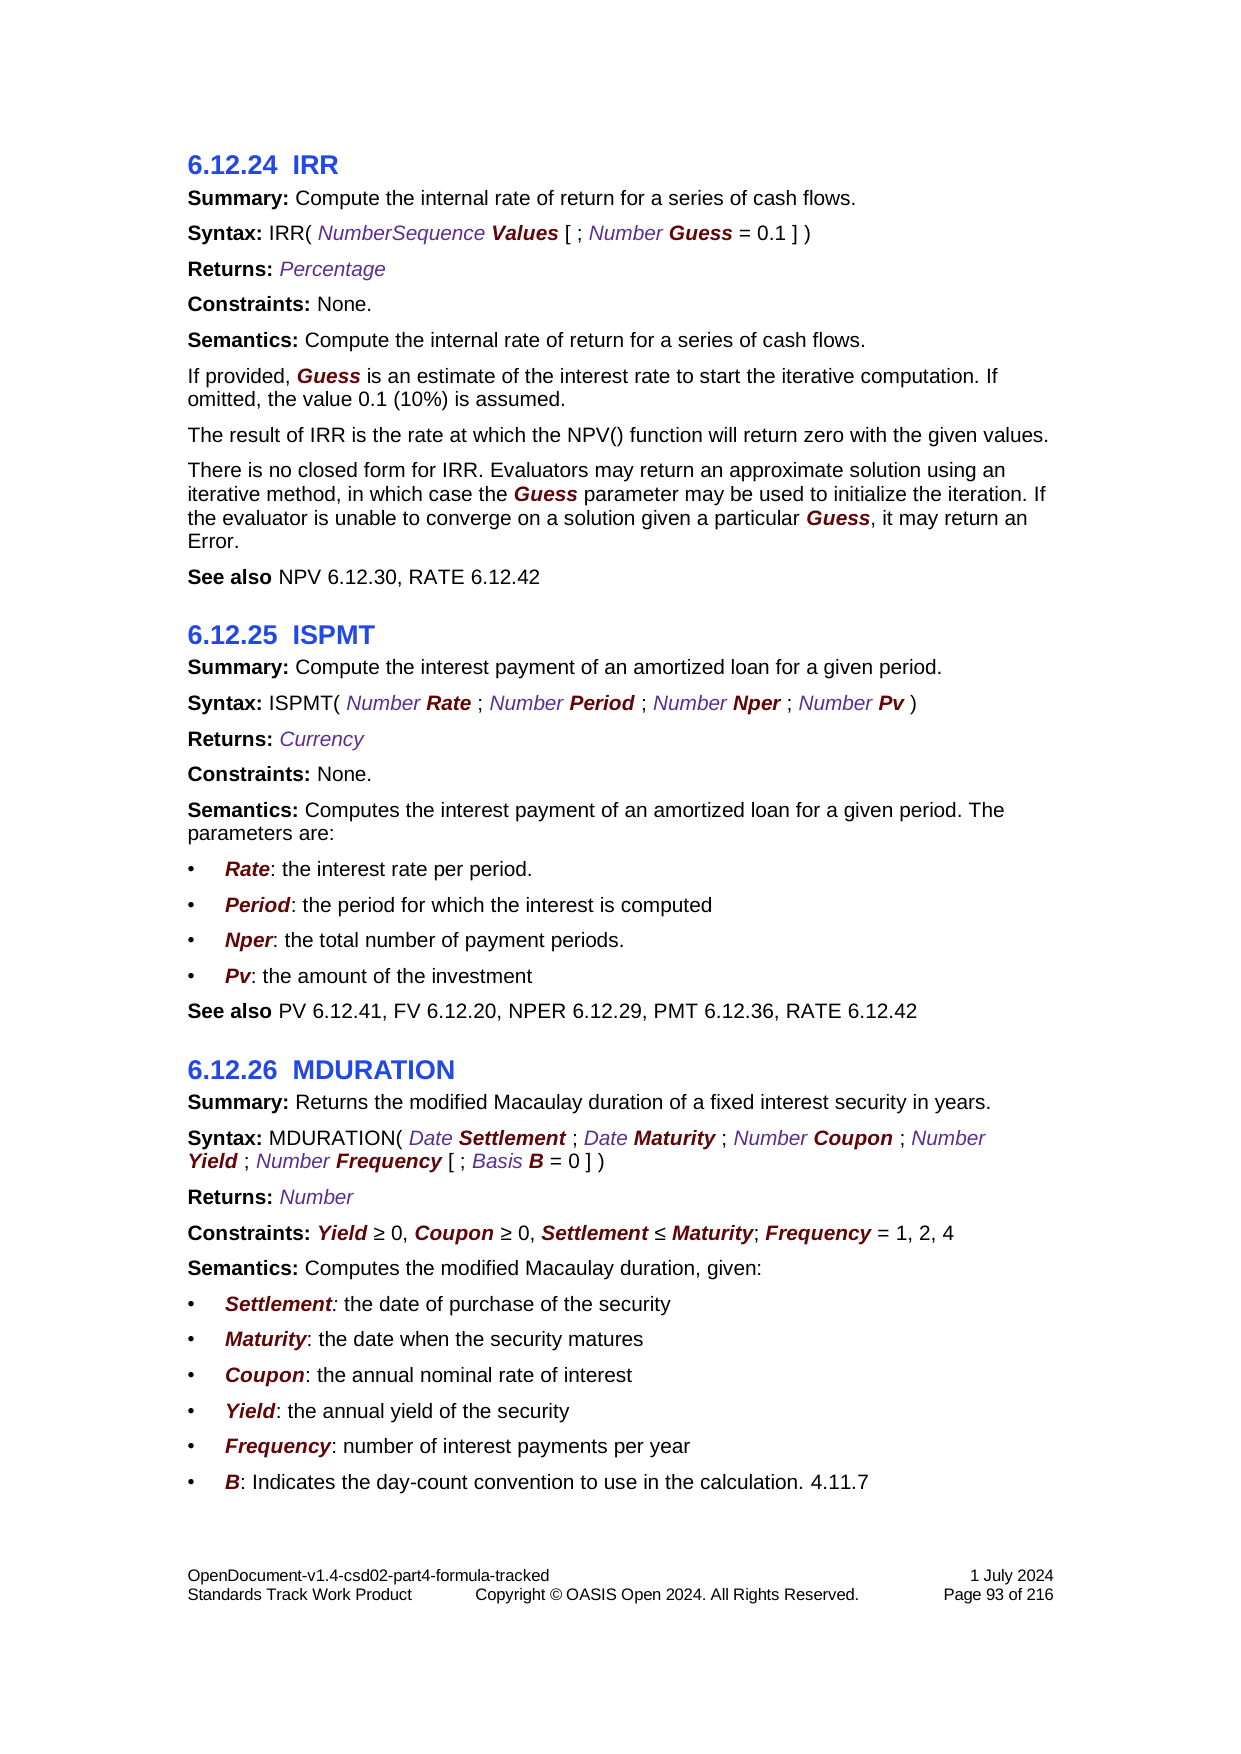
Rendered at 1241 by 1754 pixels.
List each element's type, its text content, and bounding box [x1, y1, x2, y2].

list Coupon: the annual nominal rate of interest [187, 1363, 1053, 1387]
list Nper: the total number of payment periods. [187, 929, 1053, 952]
list Rate: the interest rate per period. [187, 857, 1053, 881]
text The result of IRR is the rate at which the NPV() function will return zero with the given values. [187, 423, 1053, 447]
text Returns: Currency [187, 727, 1053, 751]
text Constraints: None. [187, 293, 1053, 316]
list Pv: the amount of the investment [187, 964, 1053, 988]
text Constraints: None. [187, 763, 1053, 786]
text Returns: Percentage [187, 257, 1053, 281]
text Semantics: Compute the internal rate of return for a series of cash flows. [187, 328, 1053, 352]
text Syntax: MDURATION( Date Settlement ; Date Maturity ; Number Coupon ; Number Yield ; Number Frequency [ ; Basis B = 0 ] ) [187, 1126, 1053, 1173]
list Settlement: the date of purchase of the security [187, 1292, 1053, 1316]
text Syntax: IRR( NumberSequence Values [ ; Number Guess = 0.1 ] ) [187, 222, 1053, 245]
list Yield: the annual yield of the security [187, 1399, 1053, 1423]
text Summary: Returns the modified Macaulay duration of a fixed interest security in years. [187, 1091, 1053, 1114]
text Constraints: Yield ≥ 0, Coupon ≥ 0, Settlement ≤ Maturity; Frequency = 1, 2, 4 [187, 1221, 1053, 1244]
text Semantics: Computes the modified Macaulay duration, given: [187, 1257, 1053, 1280]
text There is no closed form for IRR. Evaluators may return an approximate solution using an iterative method, in which case the Guess parameter may be used to initialize the iteration. If the evaluator is unable to converge on a solution given a particular Guess, it may return an Error. [187, 459, 1053, 553]
text If provided, Guess is an estimate of the interest rate to start the iterative computation. If omitted, the value 0.1 (10%) is assumed. [187, 364, 1053, 411]
list Period: the period for which the interest is computed [187, 893, 1053, 917]
list B: Indicates the day-count convention to use in the calculation. 4.11.7 [187, 1470, 1053, 1494]
text Semantics: Computes the interest payment of an amortized loan for a given period. The parameters are: [187, 798, 1053, 845]
text See also PV 6.12.41, FV 6.12.20, NPER 6.12.29, PMT 6.12.36, RATE 6.12.42 [187, 1000, 1053, 1023]
subtitle IRR [187, 150, 1053, 180]
list Frequency: number of interest payments per year [187, 1435, 1053, 1458]
subtitle MDURATION [187, 1054, 1053, 1084]
text Syntax: ISPMT( Number Rate ; Number Period ; Number Nper ; Number Pv ) [187, 691, 1053, 715]
text See also NPV 6.12.30, RATE 6.12.42 [187, 565, 1053, 589]
text Returns: Number [187, 1185, 1053, 1209]
subtitle ISPMT [187, 620, 1053, 650]
text Summary: Compute the internal rate of return for a series of cash flows. [187, 186, 1053, 209]
text Summary: Compute the interest payment of an amortized loan for a given period. [187, 656, 1053, 679]
list Maturity: the date when the security matures [187, 1328, 1053, 1351]
